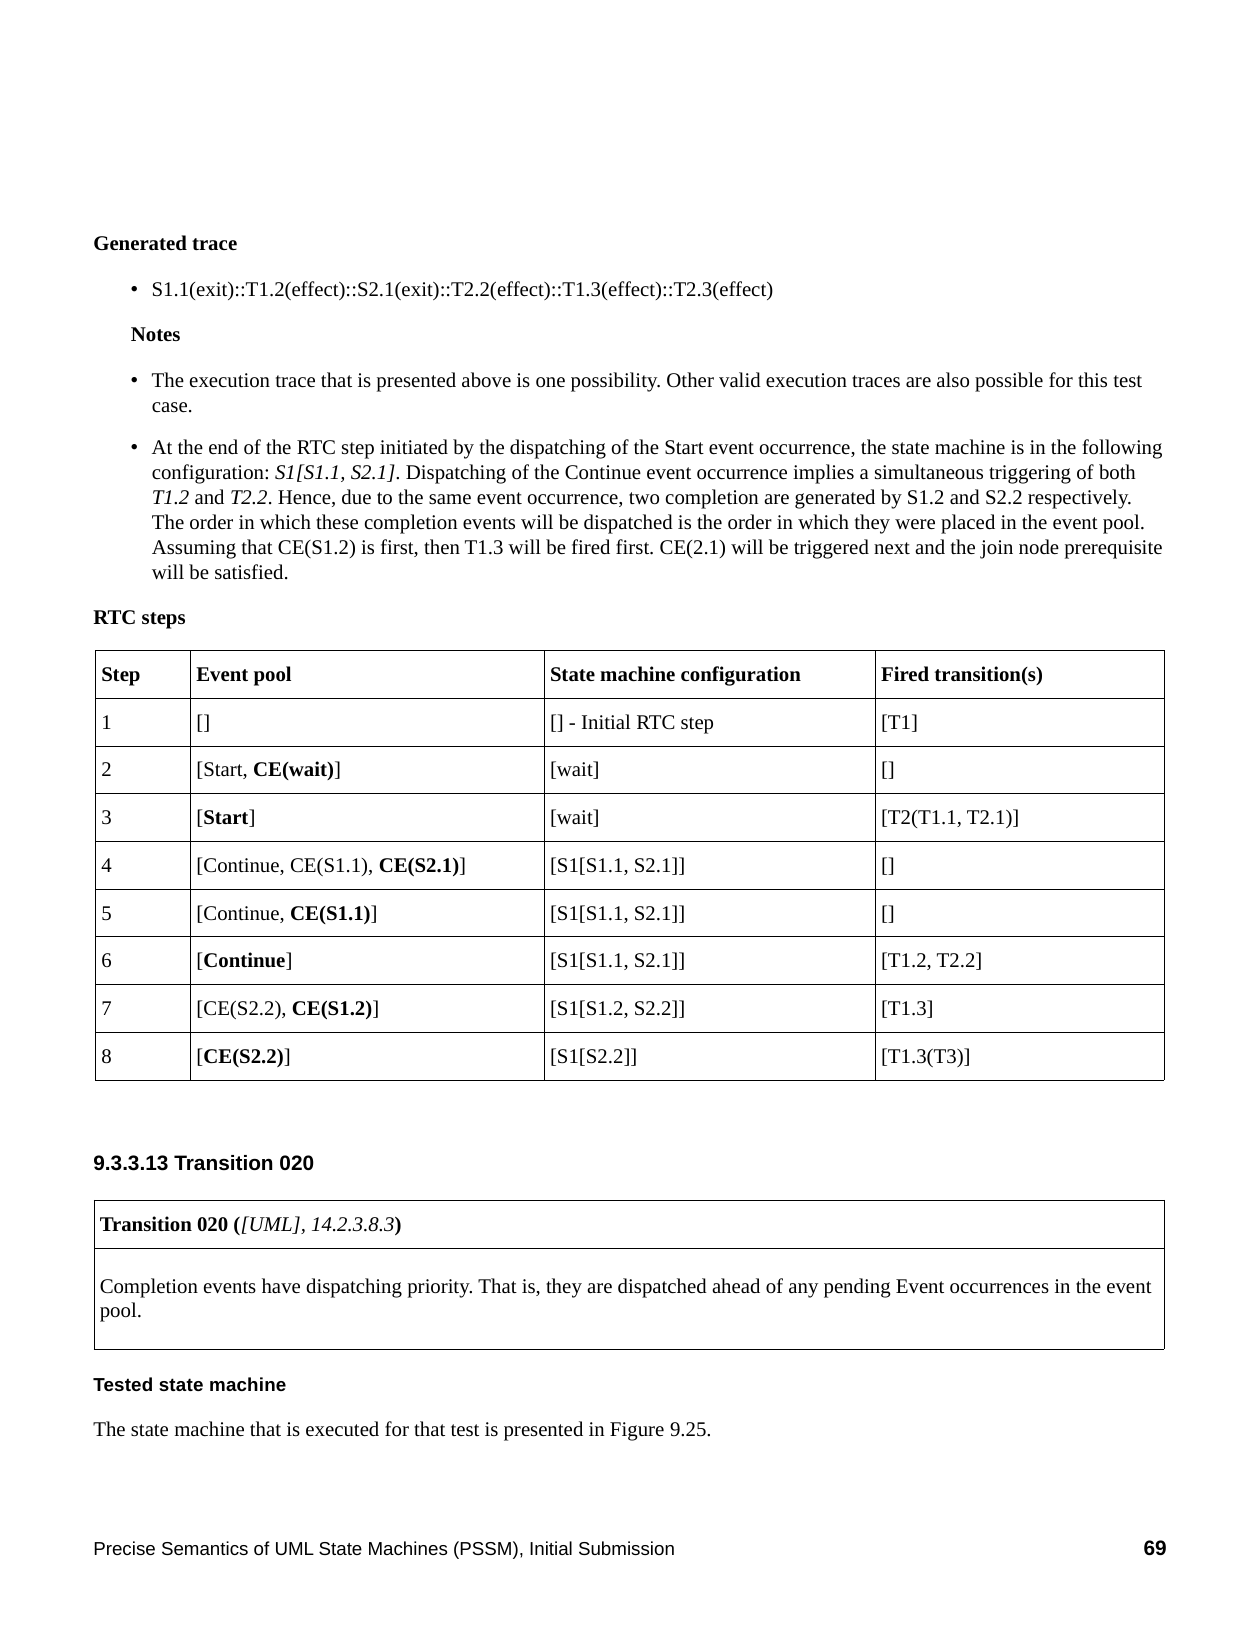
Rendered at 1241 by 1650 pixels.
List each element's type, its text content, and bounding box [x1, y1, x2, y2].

text Generated trace [93, 231, 1164, 255]
subtitle Tested state machine [93, 1374, 1164, 1396]
table_cell [Continue] [191, 937, 544, 984]
table_cell [Continue, CE(S1.1)] [191, 890, 544, 936]
table_cell [] [876, 747, 1164, 793]
table_cell [T1] [876, 699, 1164, 746]
table_cell [] [876, 890, 1164, 936]
table_cell 1 [96, 699, 190, 746]
subtitle Transition 020 [93, 1150, 1164, 1175]
table_cell [wait] [545, 794, 875, 841]
table_cell Completion events have dispatching priority. That is, they are dispatched ahead of any pending Event occurrences in the event pool. [95, 1249, 1164, 1349]
table_cell [Start, CE(wait)] [191, 747, 544, 793]
table_cell 2 [96, 747, 190, 793]
table_cell 6 [96, 937, 190, 984]
table_cell [CE(S2.2), CE(S1.2)] [191, 985, 544, 1032]
table_cell [] - Initial RTC step [545, 699, 875, 746]
list The execution trace that is presented above is one possibility. Other valid execution traces are also possible for this test case. [131, 367, 1164, 417]
table_cell [] [876, 842, 1164, 889]
table_header Fired transition(s) [876, 651, 1164, 698]
list At the end of the RTC step initiated by the dispatching of the Start event occurrence, the state machine is in the following configuration: S1[S1.1, S2.1]. Dispatching of the Continue event occurrence implies a simultaneous triggering of both T1.2 and T2.2. Hence, due to the same event occurrence, two completion are generated by S1.2 and S2.2 respectively. The order in which these completion events will be dispatched is the order in which they were placed in the event pool. Assuming that CE(S1.2) is first, then T1.3 will be fired first. CE(2.1) will be triggered next and the join node prerequisite will be satisfied. [131, 434, 1164, 584]
text RTC steps [93, 605, 1164, 629]
table_cell [] [191, 699, 544, 746]
list S1.1(exit)::T1.2(effect)::S2.1(exit)::T2.2(effect)::T1.3(effect)::T2.3(effect) [131, 276, 1164, 301]
table_cell [S1[S1.1, S2.1]] [545, 842, 875, 889]
table_cell [S1[S1.1, S2.1]] [545, 890, 875, 936]
table_header Transition 020 ([UML], 14.2.3.8.3) [95, 1201, 1164, 1247]
text Notes [131, 322, 1164, 346]
table_cell 4 [96, 842, 190, 889]
table_cell 8 [96, 1033, 190, 1079]
table_cell 7 [96, 985, 190, 1032]
table_header State machine configuration [545, 651, 875, 698]
table_cell [S1[S1.2, S2.2]] [545, 985, 875, 1032]
table_cell [wait] [545, 747, 875, 793]
table_cell [CE(S2.2)] [191, 1033, 544, 1079]
table_cell [T1.3(T3)] [876, 1033, 1164, 1079]
table_cell [Continue, CE(S1.1), CE(S2.1)] [191, 842, 544, 889]
text The state machine that is executed for that test is presented in Figure 9.25. [93, 1417, 1164, 1441]
table_header Event pool [191, 651, 544, 698]
table_cell [T1.2, T2.2] [876, 937, 1164, 984]
table_header Step [96, 651, 190, 698]
table_cell 3 [96, 794, 190, 841]
table_cell [T2(T1.1, T2.1)] [876, 794, 1164, 841]
table_cell [T1.3] [876, 985, 1164, 1032]
table_cell [S1[S1.1, S2.1]] [545, 937, 875, 984]
table_cell [Start] [191, 794, 544, 841]
table_cell 5 [96, 890, 190, 936]
table_cell [S1[S2.2]] [545, 1033, 875, 1079]
